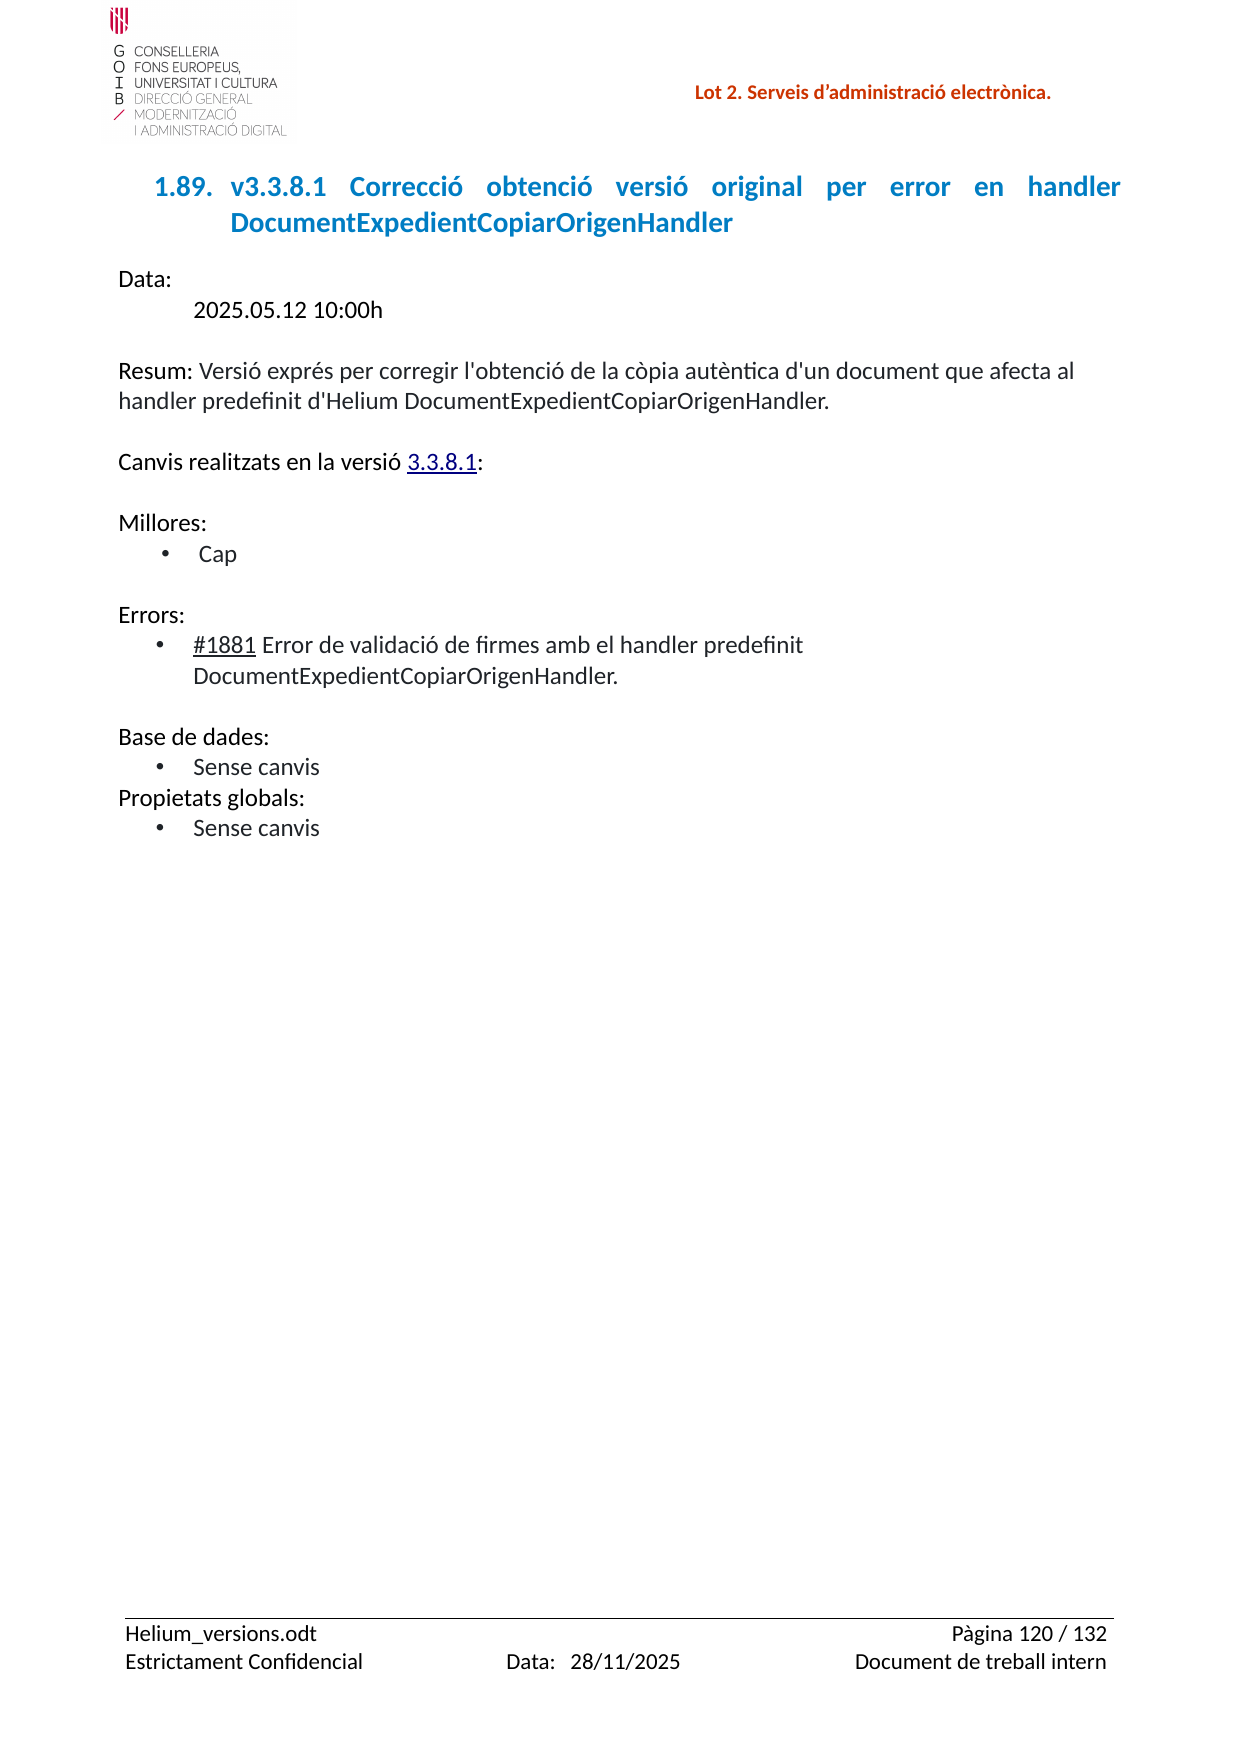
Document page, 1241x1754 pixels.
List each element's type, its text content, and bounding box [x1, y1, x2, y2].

text Data: [118, 263, 1122, 294]
text Errors: [118, 599, 1122, 629]
text Propietats globals: [118, 782, 1122, 813]
text 2025.05.12 10:00h [118, 294, 1122, 324]
text Base de dades: [118, 721, 1122, 752]
picture [100, 0, 297, 144]
text Resum: Versió exprés per corregir l'obtenció de la còpia autèntica d'un document que afecta al handler predefinit d'Helium DocumentExpedientCopiarOrigenHandler. [118, 355, 1122, 416]
list #1881 Error de validació de firmes amb el handler predefinit DocumentExpedientCopiarOrigenHandler. [156, 629, 1122, 691]
subtitle v3.3.8.1 Correcció obtenció versió original per error en handler DocumentExpedientCopiarOrigenHandler [153, 168, 1122, 239]
list Sense canvis [156, 813, 1122, 843]
text Millores: [118, 507, 1122, 538]
list Sense canvis [156, 752, 1122, 782]
list Cap [161, 538, 1122, 568]
text Canvis realitzats en la versió 3.3.8.1: [118, 446, 1122, 477]
